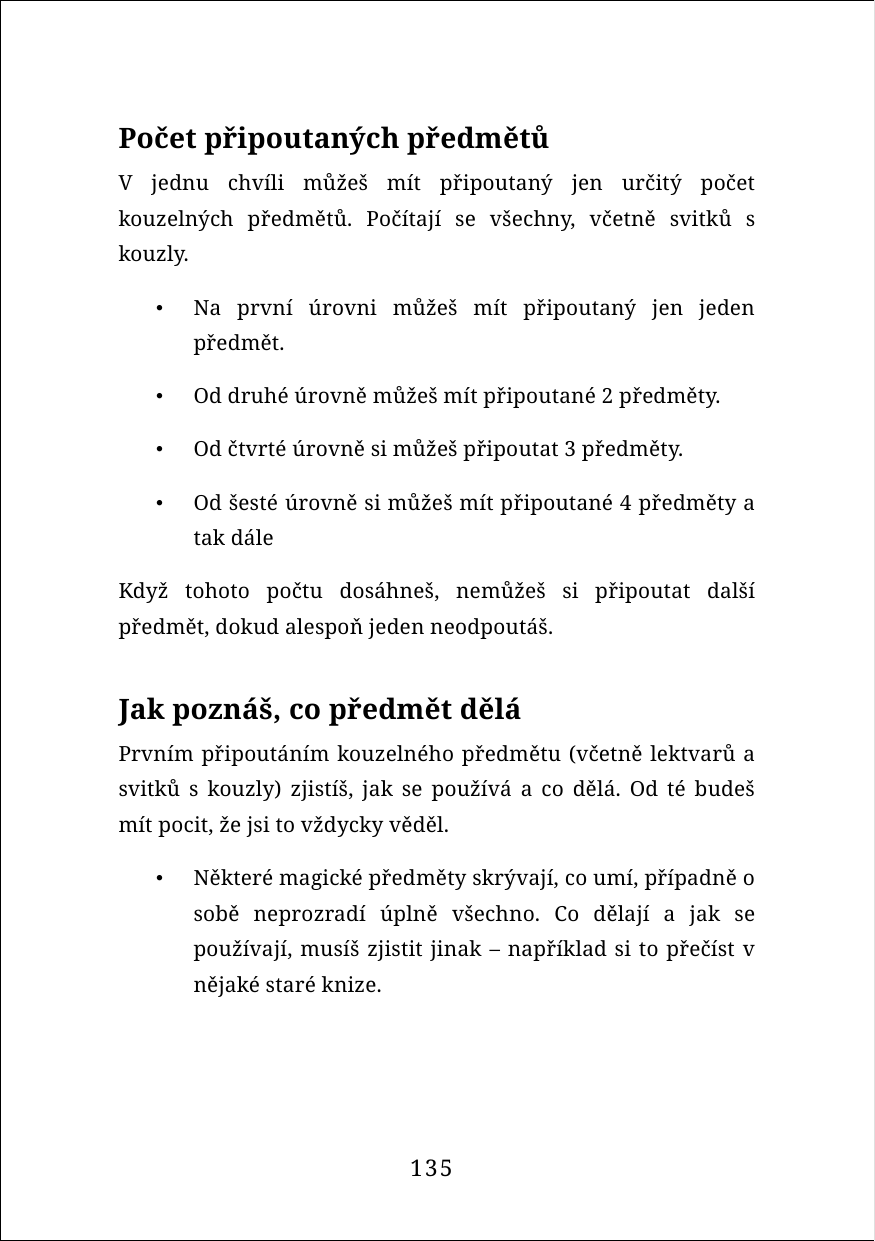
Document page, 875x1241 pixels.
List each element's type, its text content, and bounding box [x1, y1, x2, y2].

text Prvním připoutáním kouzelného předmětu (včetně lektvarů a svitků s kouzly) zjistíš, jak se používá a co dělá. Od té budeš mít pocit, že jsi to vždycky věděl. [118, 739, 756, 838]
list Na první úrovni můžeš mít připoutaný jen jeden předmět. [156, 293, 756, 357]
list Od šesté úrovně si můžeš mít připoutané 4 předměty a tak dále [156, 488, 756, 552]
list Některé magické předměty skrývají, co umí, případně o sobě neprozradí úplně všechno. Co dělají a jak se používají, musíš zjistit jinak – například si to přečíst v nějaké staré knize. [156, 863, 756, 998]
list Od čtvrté úrovně si můžeš připoutat 3 předměty. [156, 434, 756, 463]
text Když tohoto počtu dosáhneš, nemůžeš si připoutat další předmět, dokud alespoň jeden neodpoutáš. [118, 577, 756, 641]
subtitle Jak poznáš, co předmět dělá [118, 689, 756, 727]
text V jednu chvíli můžeš mít připoutaný jen určitý počet kouzelných předmětů. Počítají se všechny, včetně svitků s kouzly. [118, 168, 756, 268]
list Od druhé úrovně můžeš mít připoutané 2 předměty. [156, 381, 756, 410]
subtitle Počet připoutaných předmětů [118, 118, 756, 157]
